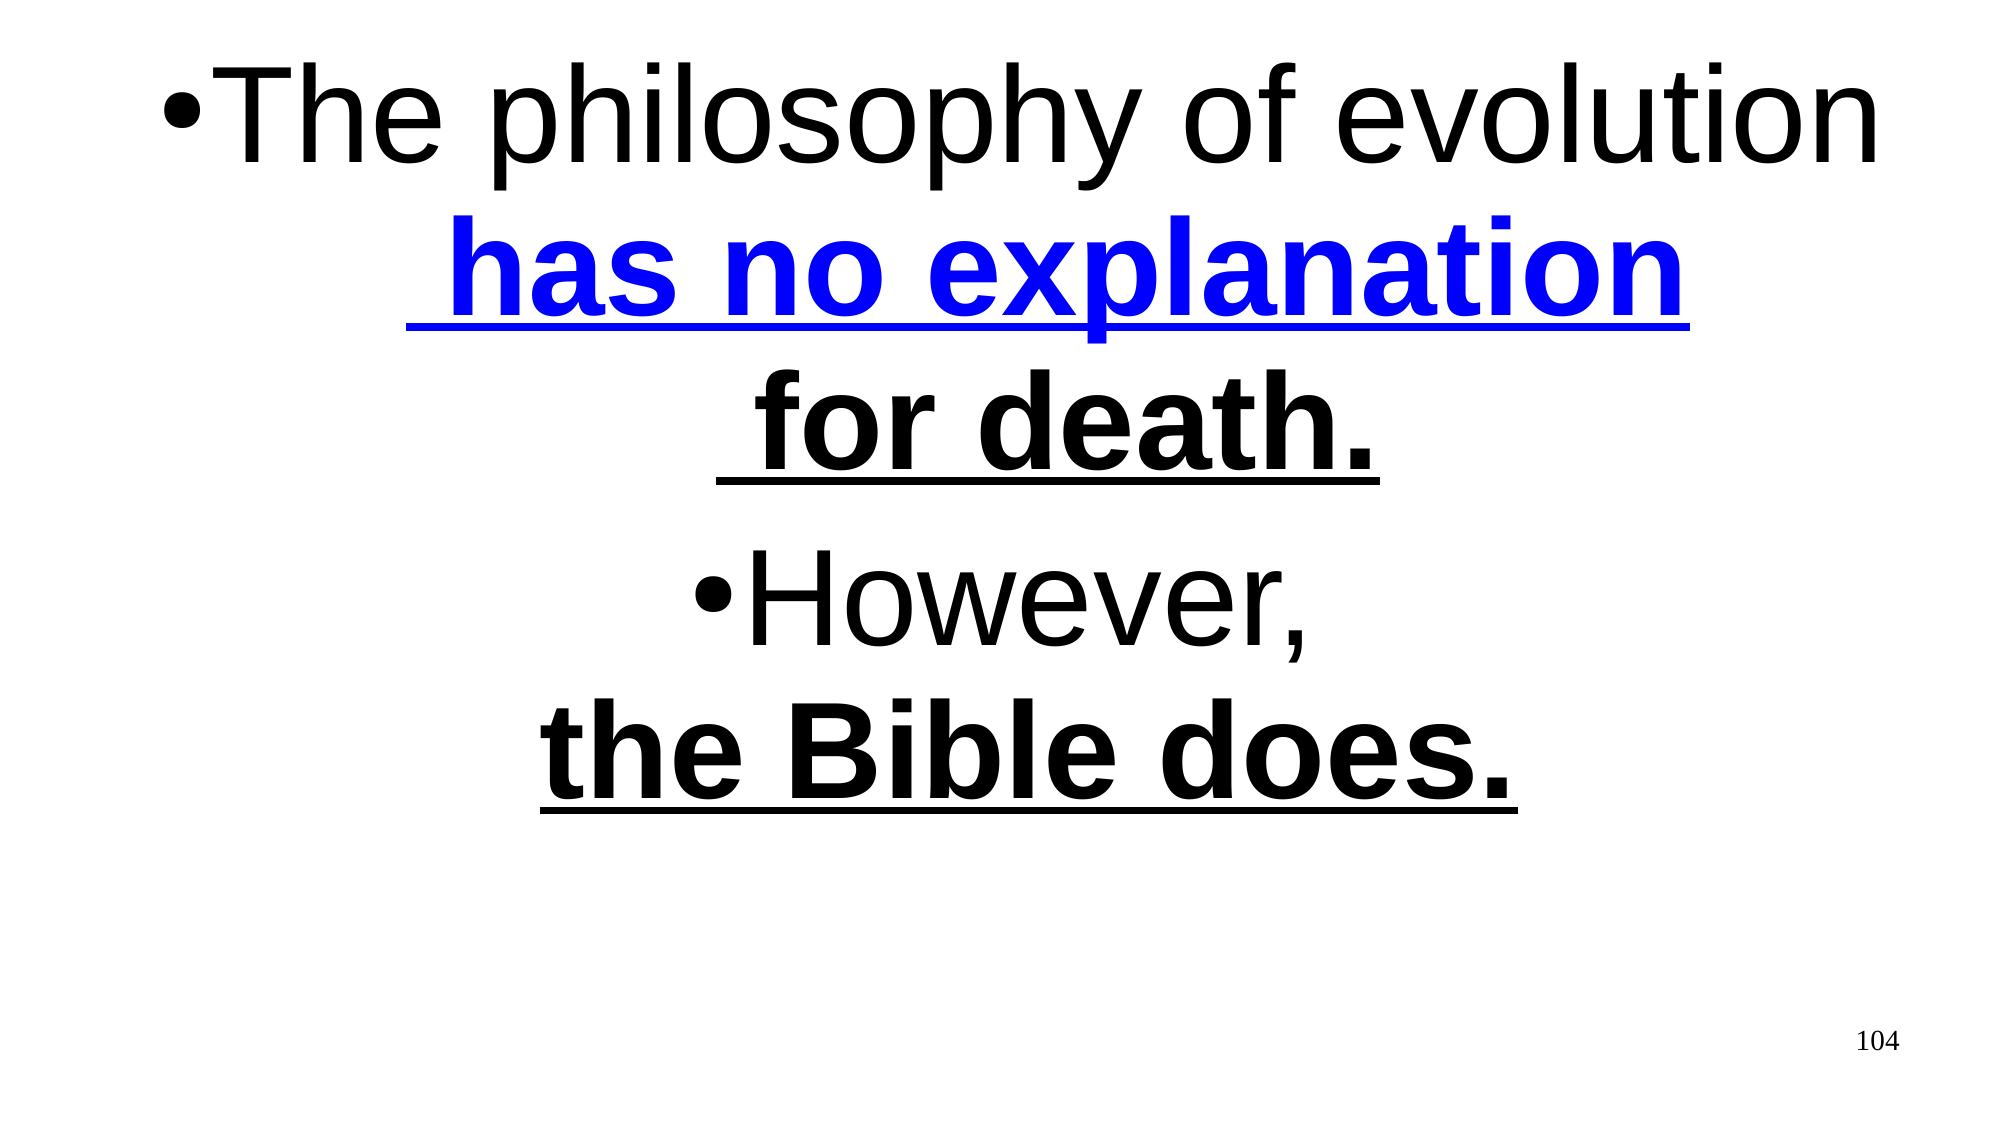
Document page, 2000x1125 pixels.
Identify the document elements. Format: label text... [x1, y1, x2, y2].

list The philosophy of evolution has no explanation for death. However, the Bible does. [37, 37, 1988, 1088]
